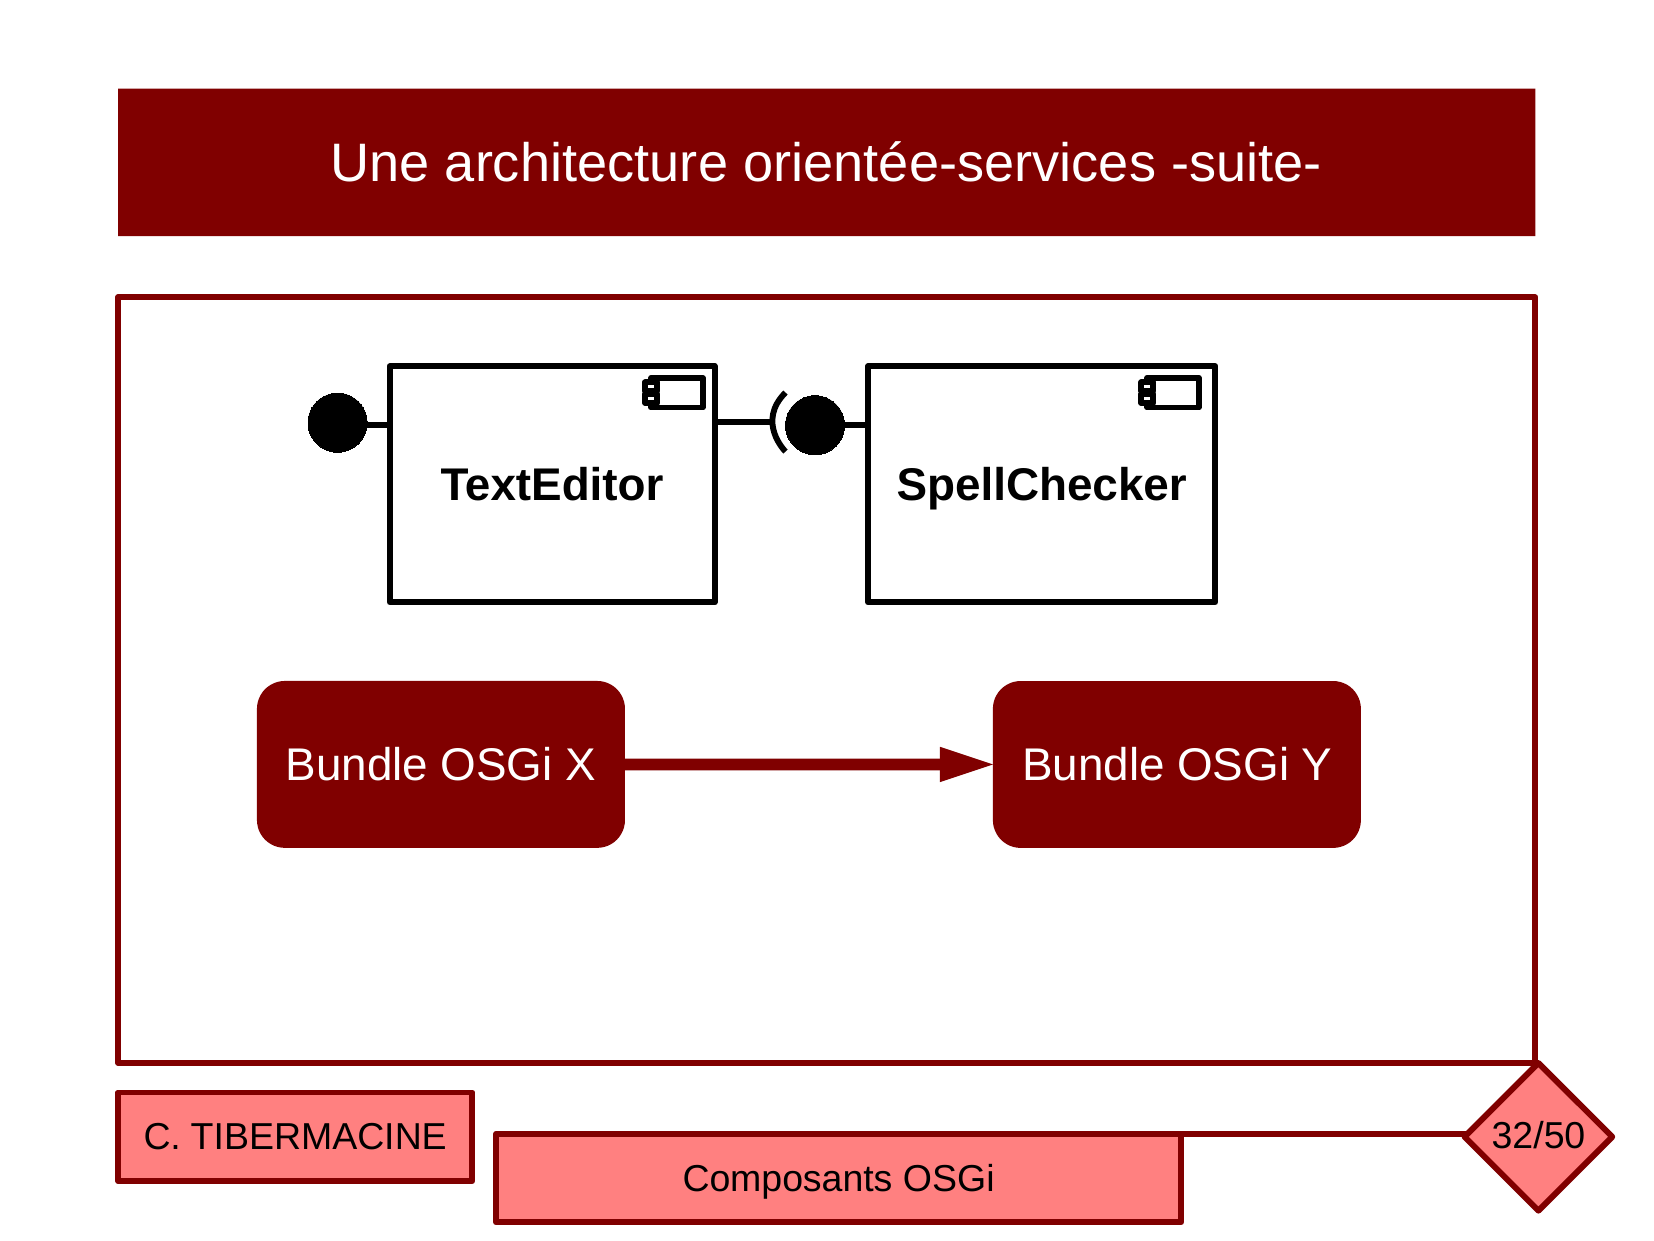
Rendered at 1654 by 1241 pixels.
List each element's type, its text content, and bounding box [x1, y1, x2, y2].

text_box [1464, 1125, 1476, 1149]
text_box <number>/50 [1476, 1106, 1601, 1206]
text_box Composants OSGi [496, 1133, 1182, 1223]
text_box Bundle OSGi X [256, 680, 625, 848]
text_box SpellChecker [868, 366, 1216, 603]
text_box [1495, 1062, 1582, 1106]
text_box [1601, 1125, 1613, 1149]
text_box Une architecture orientée-services -suite- [118, 88, 1536, 237]
text_box [1533, 1206, 1544, 1211]
text_box C. TIBERMACINE [118, 1092, 473, 1182]
text_box [118, 297, 1536, 1063]
text_box Bundle OSGi Y [992, 681, 1361, 848]
text_box TextEditor [389, 366, 715, 603]
